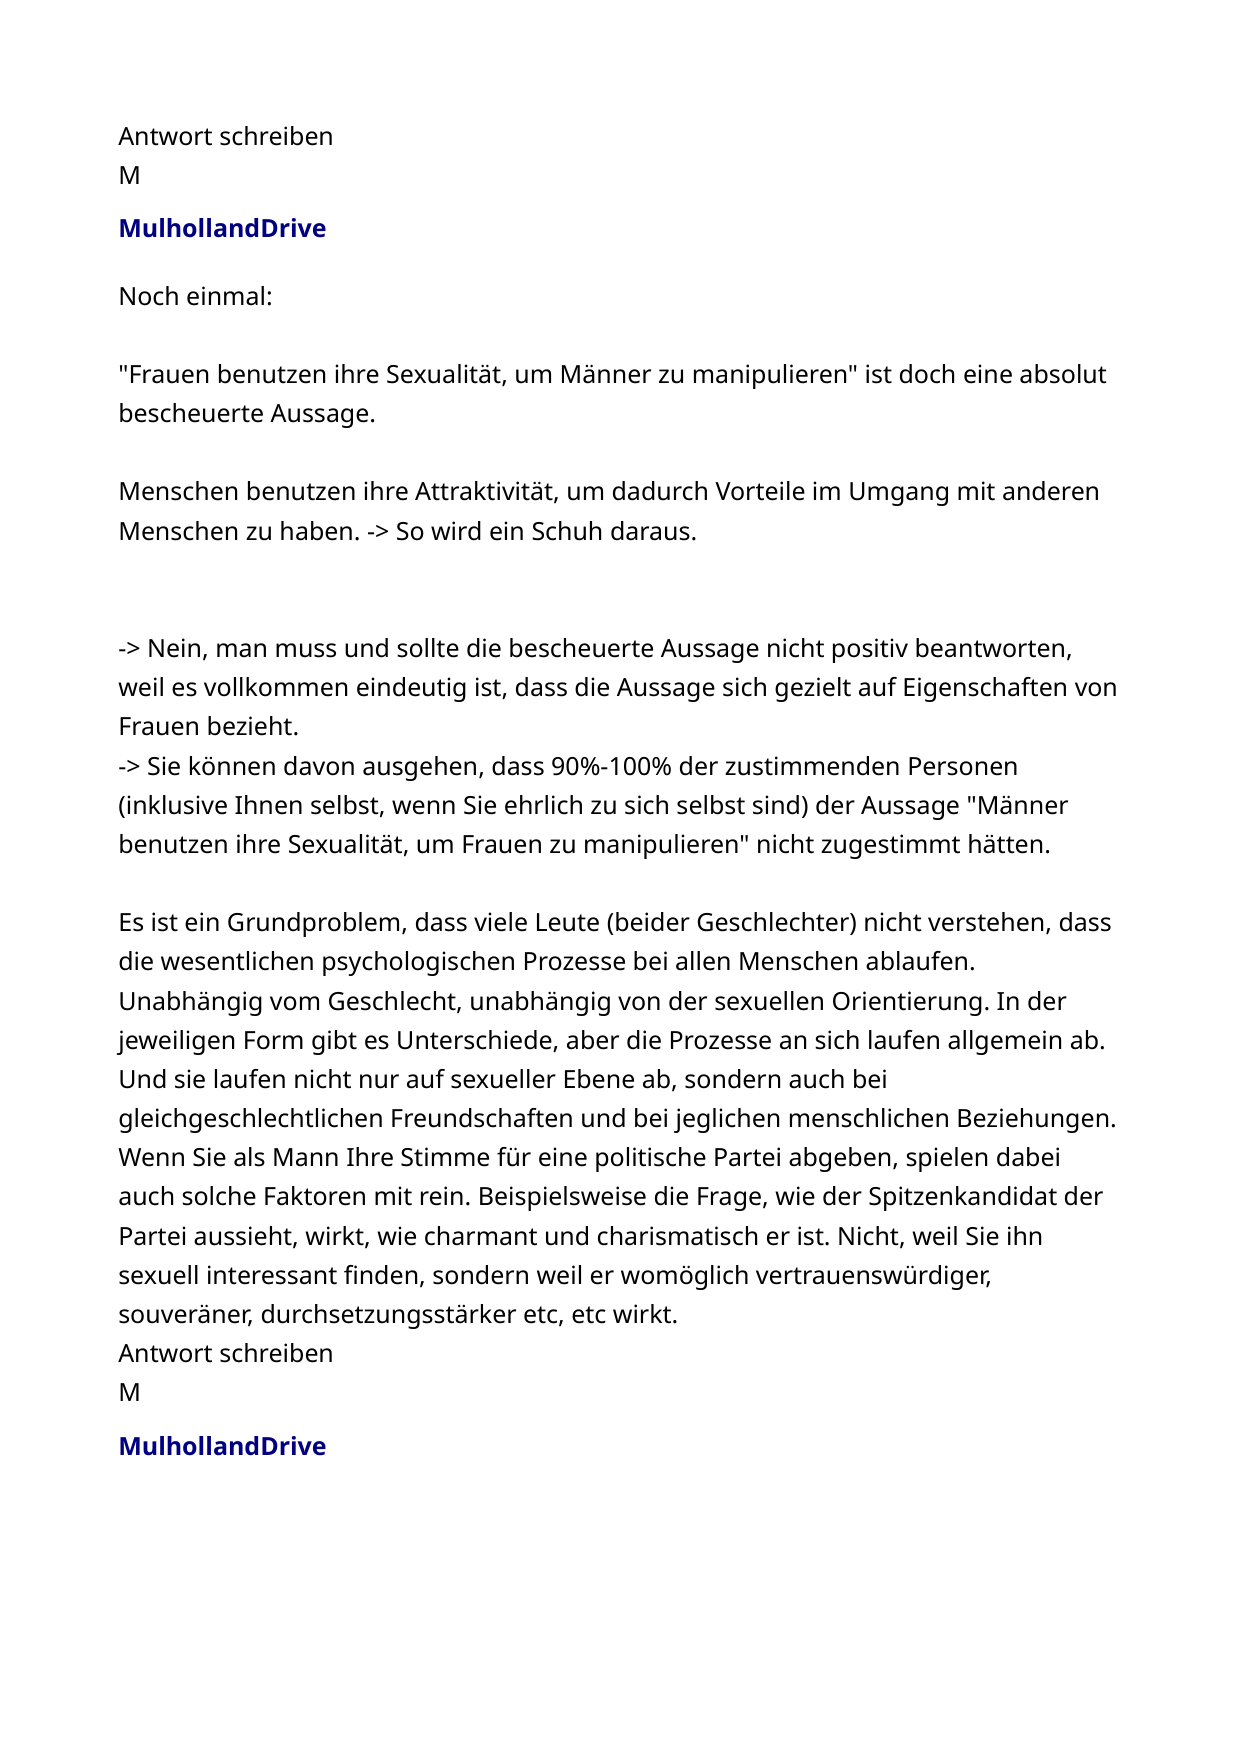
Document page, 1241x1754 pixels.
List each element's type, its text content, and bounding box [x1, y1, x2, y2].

subtitle MulhollandDrive [118, 1428, 1122, 1463]
text Antwort schreiben [118, 1336, 1122, 1370]
text Antwort schreiben [118, 118, 1122, 152]
text Noch einmal: "Frauen benutzen ihre Sexualität, um Männer zu manipulieren" ist doch eine absolut bescheuerte Aussage. Menschen benutzen ihre Attraktivität, um dadurch Vorteile im Umgang mit anderen Menschen zu haben. -> So wird ein Schuh daraus. -> Nein, man muss und sollte die bescheuerte Aussage nicht positiv beantworten, weil es vollkommen eindeutig ist, dass die Aussage sich gezielt auf Eigenschaften von Frauen bezieht. -> Sie können davon ausgehen, dass 90%-100% der zustimmenden Personen (inklusive Ihnen selbst, wenn Sie ehrlich zu sich selbst sind) der Aussage "Männer benutzen ihre Sexualität, um Frauen zu manipulieren" nicht zugestimmt hätten. Es ist ein Grundproblem, dass viele Leute (beider Geschlechter) nicht verstehen, dass die wesentlichen psychologischen Prozesse bei allen Menschen ablaufen. Unabhängig vom Geschlecht, unabhängig von der sexuellen Orientierung. In der jeweiligen Form gibt es Unterschiede, aber die Prozesse an sich laufen allgemein ab. Und sie laufen nicht nur auf sexueller Ebene ab, sondern auch bei gleichgeschlechtlichen Freundschaften und bei jeglichen menschlichen Beziehungen. Wenn Sie als Mann Ihre Stimme für eine politische Partei abgeben, spielen dabei auch solche Faktoren mit rein. Beispielsweise die Frage, wie der Spitzenkandidat der Partei aussieht, wirkt, wie charmant und charismatisch er ist. Nicht, weil Sie ihn sexuell interessant finden, sondern weil er womöglich vertrauenswürdiger, souveräner, durchsetzungsstärker etc, etc wirkt. [118, 278, 1122, 1331]
subtitle MulhollandDrive [118, 211, 1122, 245]
text M [118, 1375, 1122, 1409]
text M [118, 157, 1122, 191]
